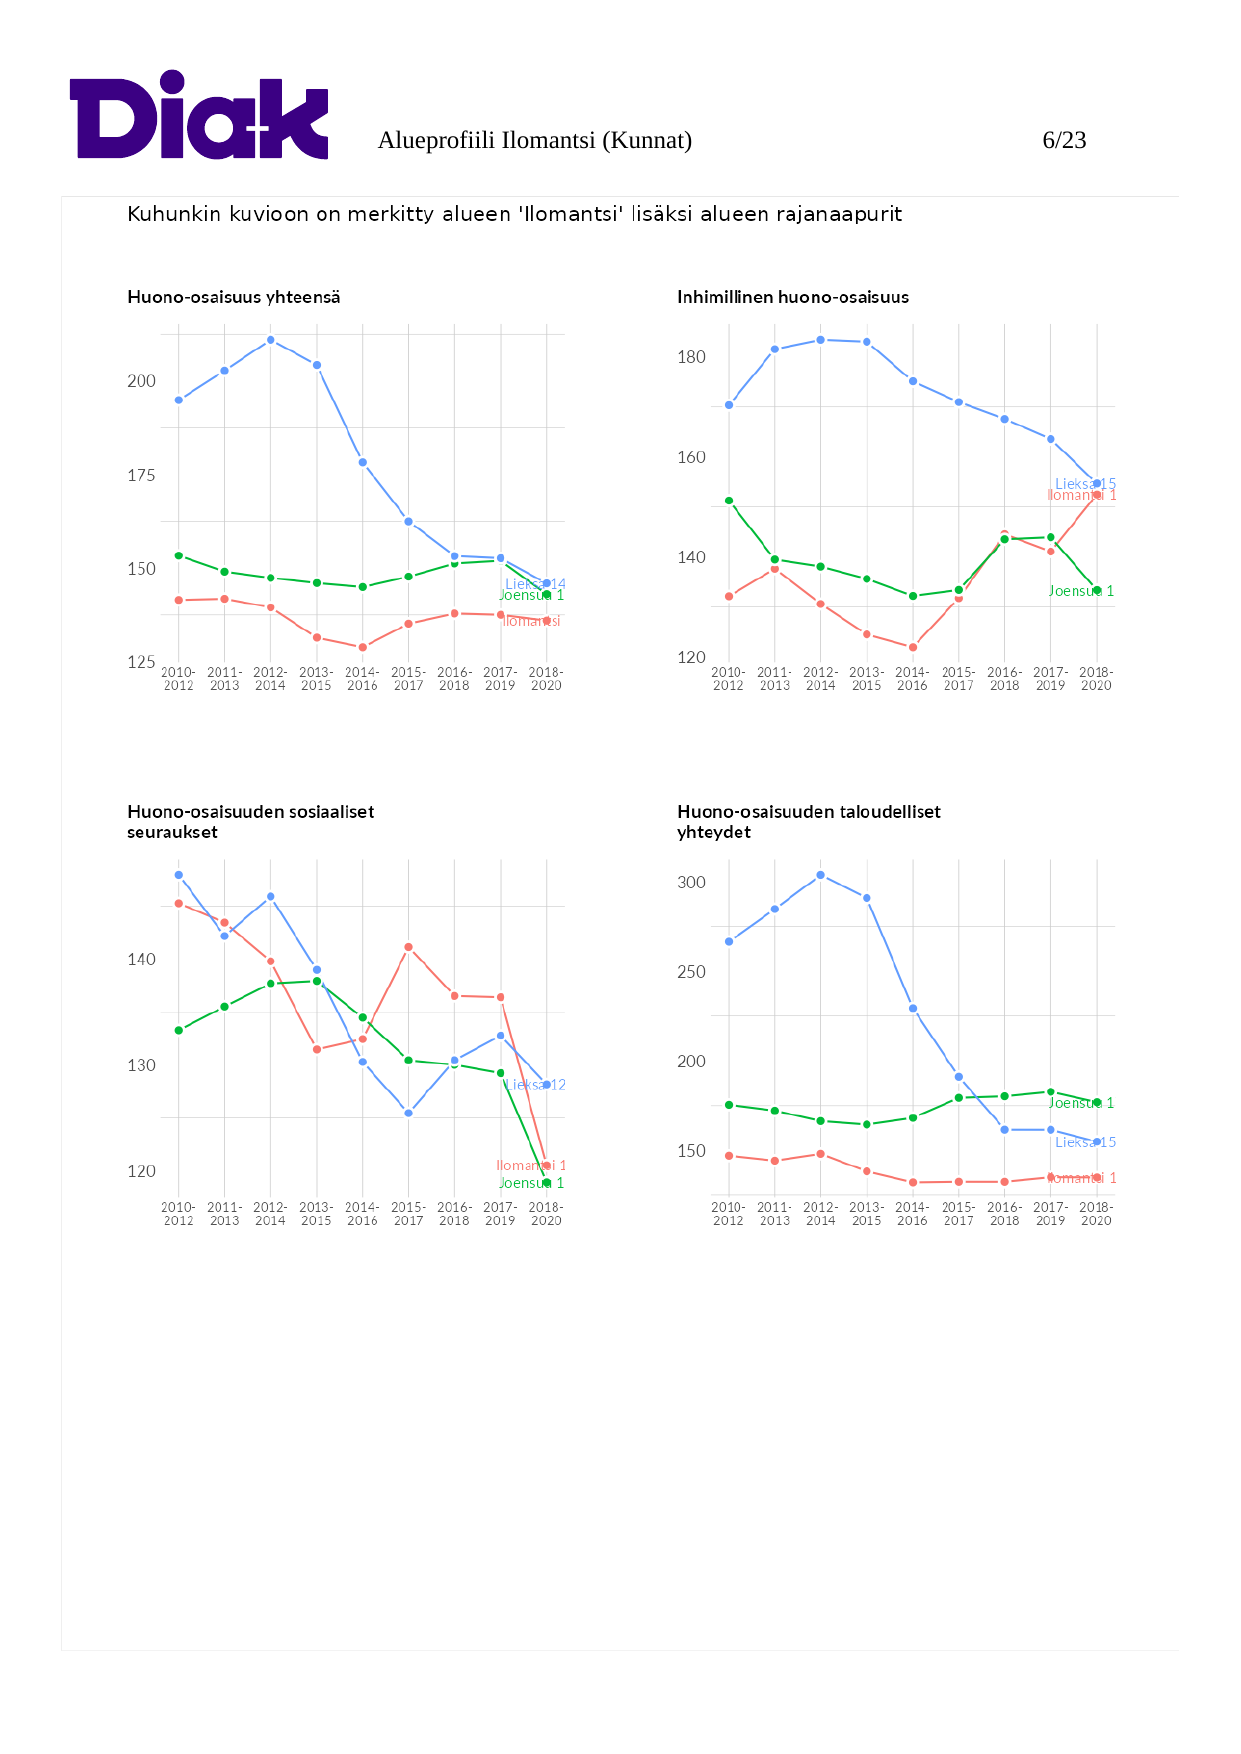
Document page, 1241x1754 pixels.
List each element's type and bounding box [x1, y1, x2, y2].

picture [61, 196, 1179, 1651]
